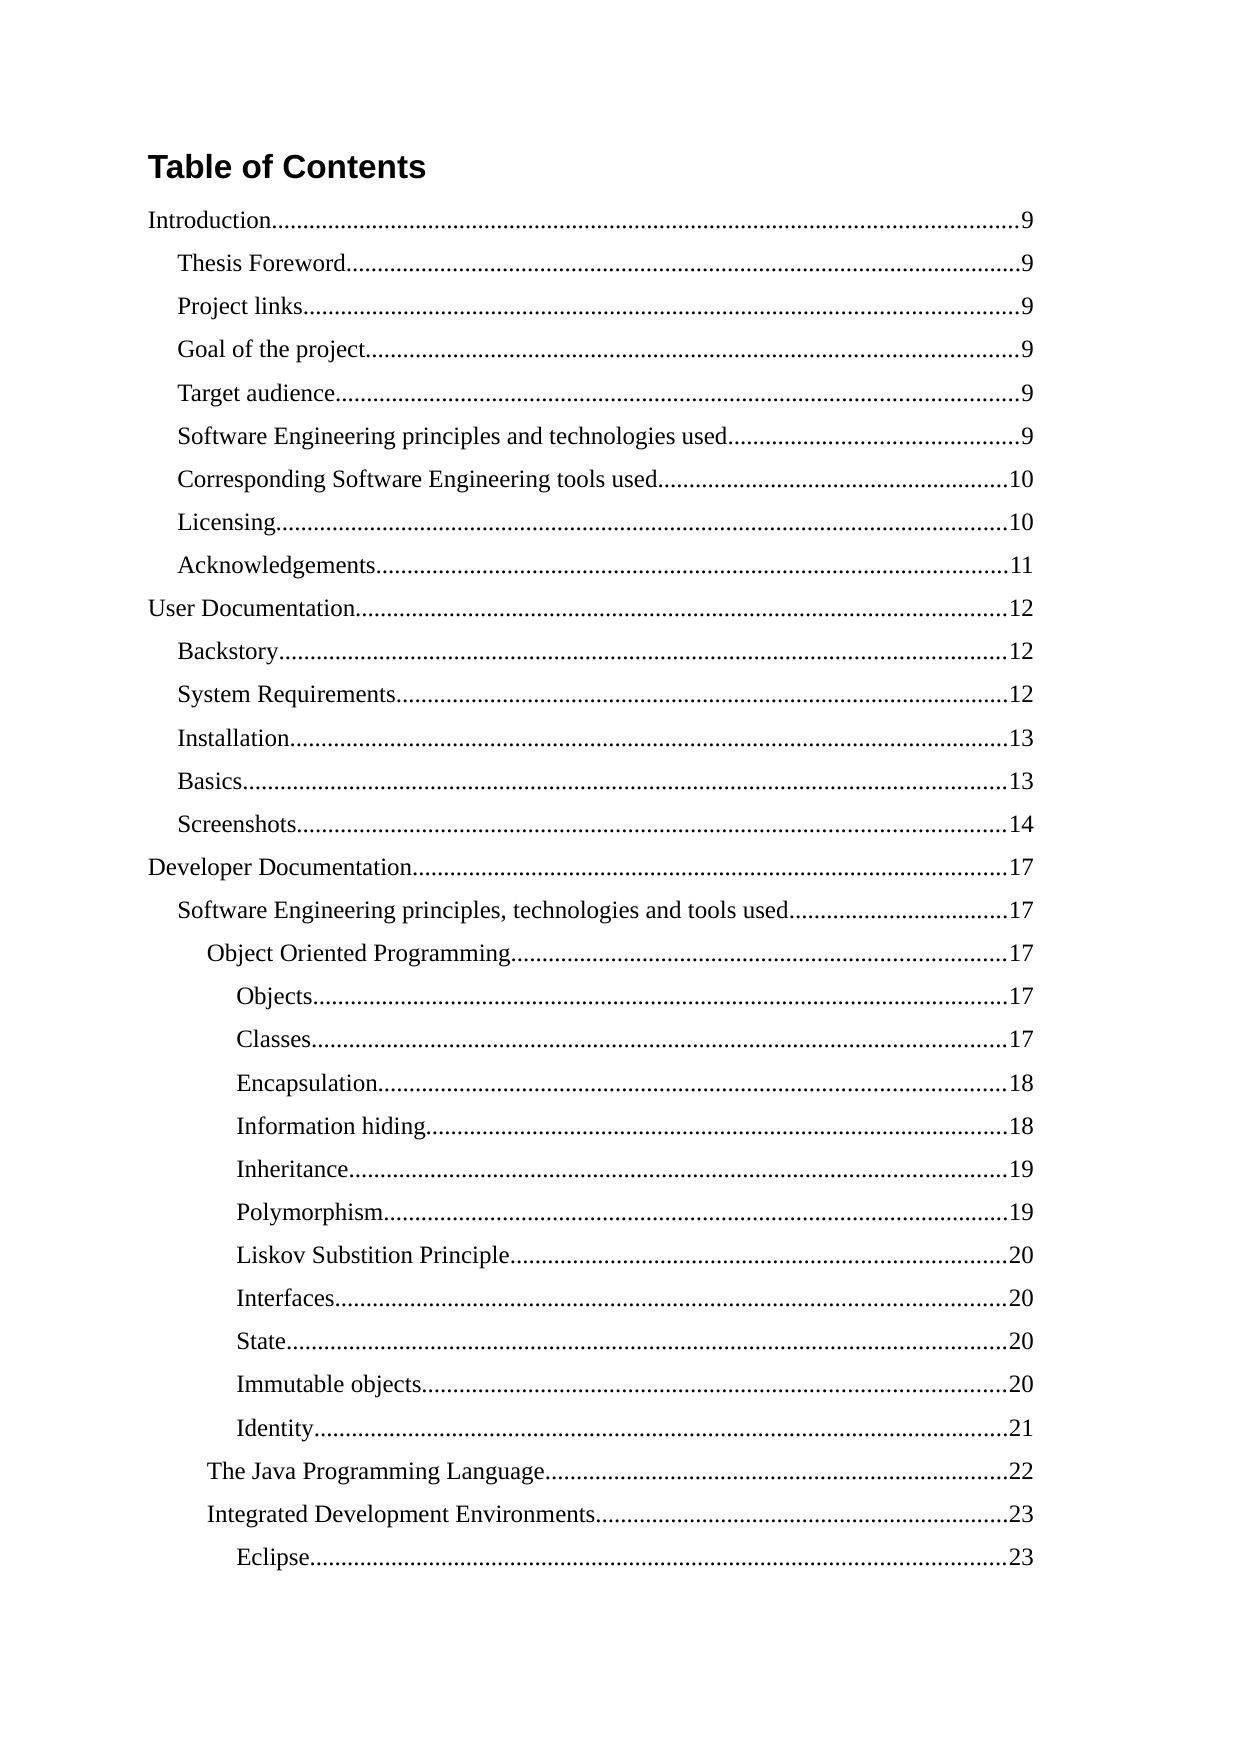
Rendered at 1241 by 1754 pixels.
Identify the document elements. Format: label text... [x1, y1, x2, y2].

text Software Engineering principles and technologies used 9 [177, 421, 1033, 449]
text Target audience 9 [177, 378, 1033, 406]
text Liskov Substition Principle 20 [236, 1240, 1033, 1269]
text Goal of the project 9 [177, 334, 1033, 363]
text User Documentation 12 [148, 593, 1033, 622]
text Corresponding Software Engineering tools used 10 [177, 464, 1033, 493]
text Identity 21 [236, 1413, 1033, 1441]
text The Java Programming Language 22 [207, 1456, 1033, 1484]
subtitle Table of Contents [148, 148, 1033, 186]
text Developer Documentation 17 [148, 852, 1033, 881]
text Introduction 9 [148, 205, 1033, 234]
text System Requirements 12 [177, 679, 1033, 708]
text Installation 13 [177, 723, 1033, 751]
text Polymorphism 19 [236, 1197, 1033, 1226]
text State 20 [236, 1326, 1033, 1355]
text Project links 9 [177, 291, 1033, 320]
text Acknowledgements 11 [177, 550, 1033, 579]
text Screenshots 14 [177, 809, 1033, 838]
text Object Oriented Programming 17 [207, 938, 1033, 967]
text Objects 17 [236, 981, 1033, 1010]
text Backstory 12 [177, 636, 1033, 665]
text Immutable objects 20 [236, 1369, 1033, 1398]
text Inheritance 19 [236, 1154, 1033, 1183]
text Software Engineering principles, technologies and tools used 17 [177, 895, 1033, 924]
text Encapsulation 18 [236, 1068, 1033, 1096]
text Thesis Foreword 9 [177, 248, 1033, 277]
text Interfaces 20 [236, 1283, 1033, 1312]
text Licensing 10 [177, 507, 1033, 536]
text Information hiding 18 [236, 1111, 1033, 1139]
text Classes 17 [236, 1024, 1033, 1053]
text Basics 13 [177, 766, 1033, 794]
text Integrated Development Environments 23 [207, 1499, 1033, 1528]
text Eclipse 23 [236, 1542, 1033, 1571]
